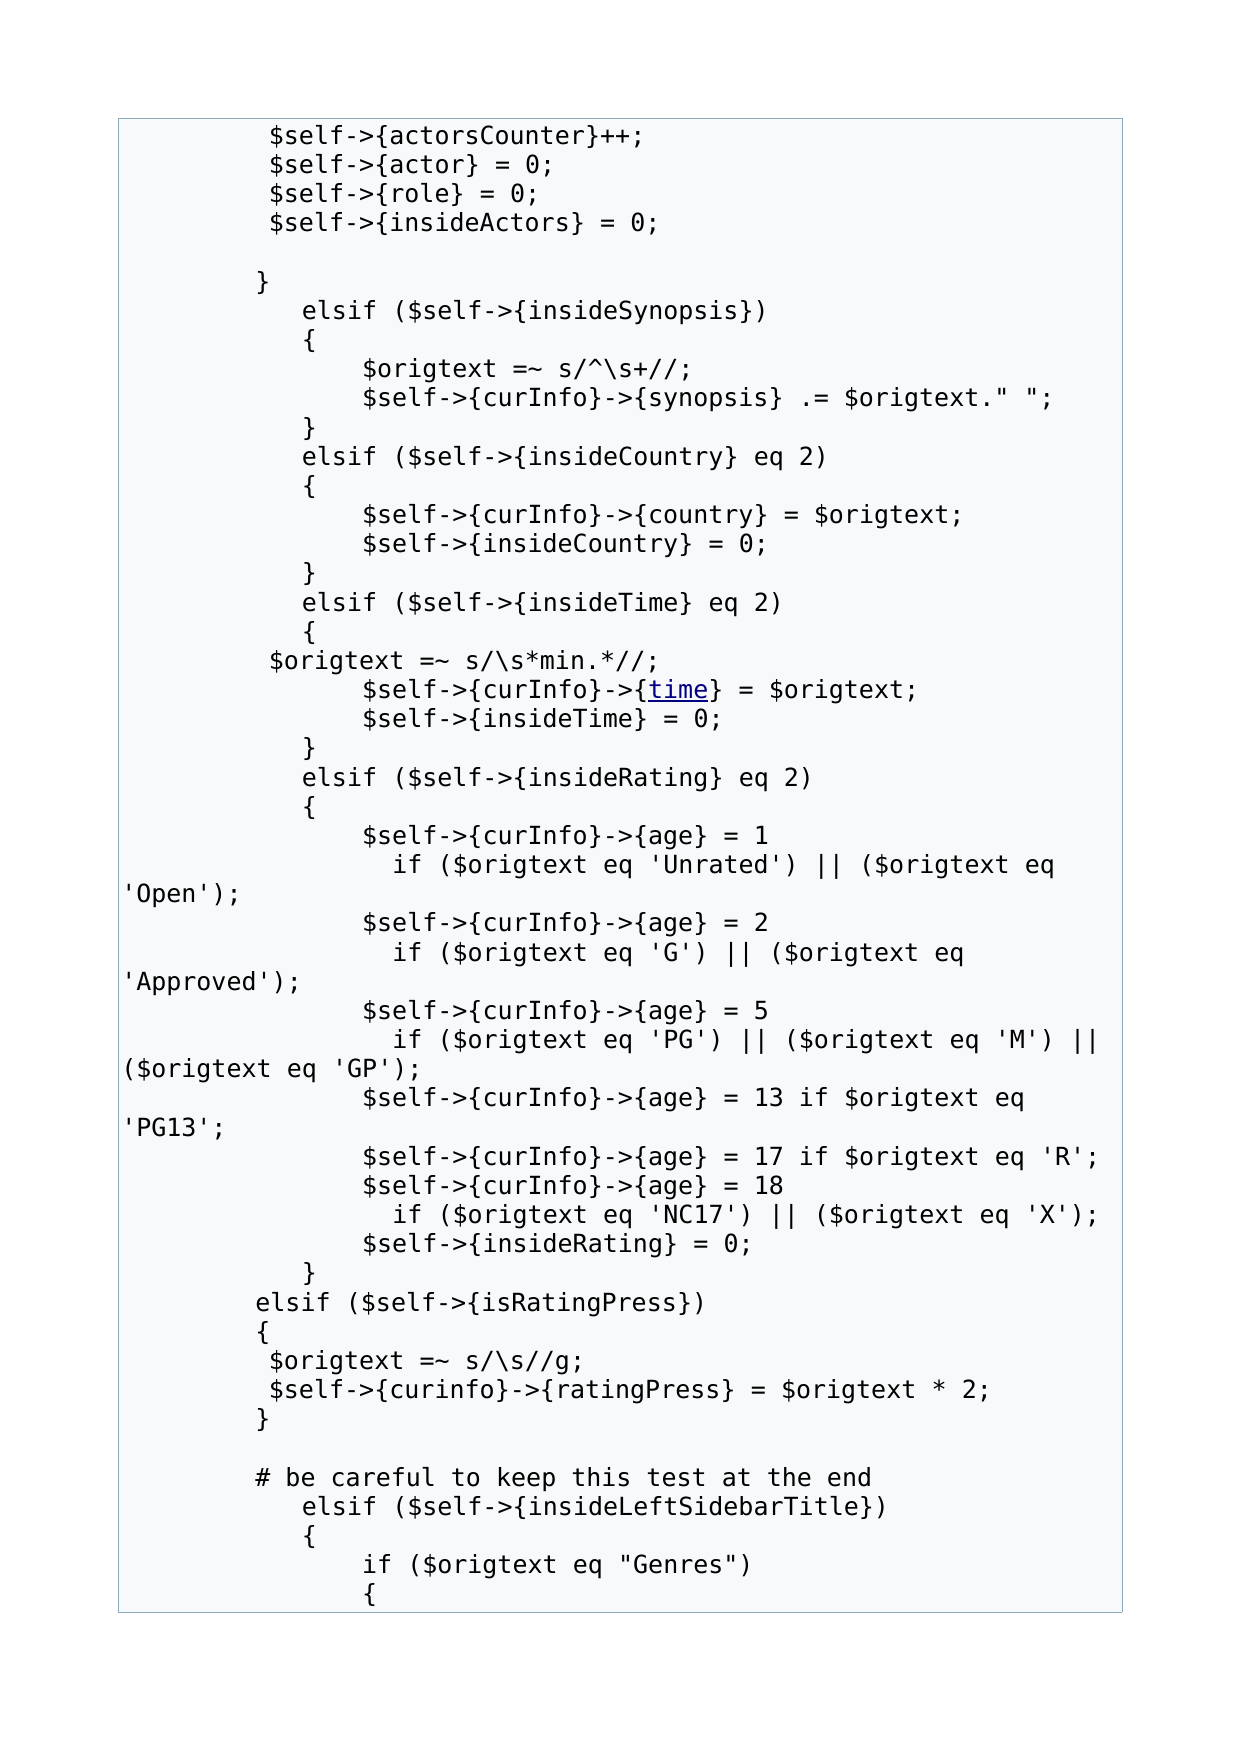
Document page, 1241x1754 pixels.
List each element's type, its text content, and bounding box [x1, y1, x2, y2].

table_header $self->{actorsCounter}++; $self->{actor} = 0; $self->{role} = 0; $self->{insideActors} = 0; } elsif ($self->{insideSynopsis}) { $origtext =~ s/^\s+//; $self->{curInfo}->{synopsis} .= $origtext." "; } elsif ($self->{insideCountry} eq 2) { $self->{curInfo}->{country} = $origtext; $self->{insideCountry} = 0; } elsif ($self->{insideTime} eq 2) { $origtext =~ s/\s*min.*//; $self->{curInfo}->{time} = $origtext; $self->{insideTime} = 0; } elsif ($self->{insideRating} eq 2) { $self->{curInfo}->{age} = 1 if ($origtext eq 'Unrated') || ($origtext eq 'Open'); $self->{curInfo}->{age} = 2 if ($origtext eq 'G') || ($origtext eq 'Approved'); $self->{curInfo}->{age} = 5 if ($origtext eq 'PG') || ($origtext eq 'M') || ($origtext eq 'GP'); $self->{curInfo}->{age} = 13 if $origtext eq 'PG13'; $self->{curInfo}->{age} = 17 if $origtext eq 'R'; $self->{curInfo}->{age} = 18 if ($origtext eq 'NC17') || ($origtext eq 'X'); $self->{insideRating} = 0; } elsif ($self->{isRatingPress}) { $origtext =~ s/\s//g; $self->{curinfo}->{ratingPress} = $origtext * 2; } # be careful to keep this test at the end elsif ($self->{insideLeftSidebarTitle}) { if ($origtext eq "Genres") { [119, 119, 1122, 1612]
